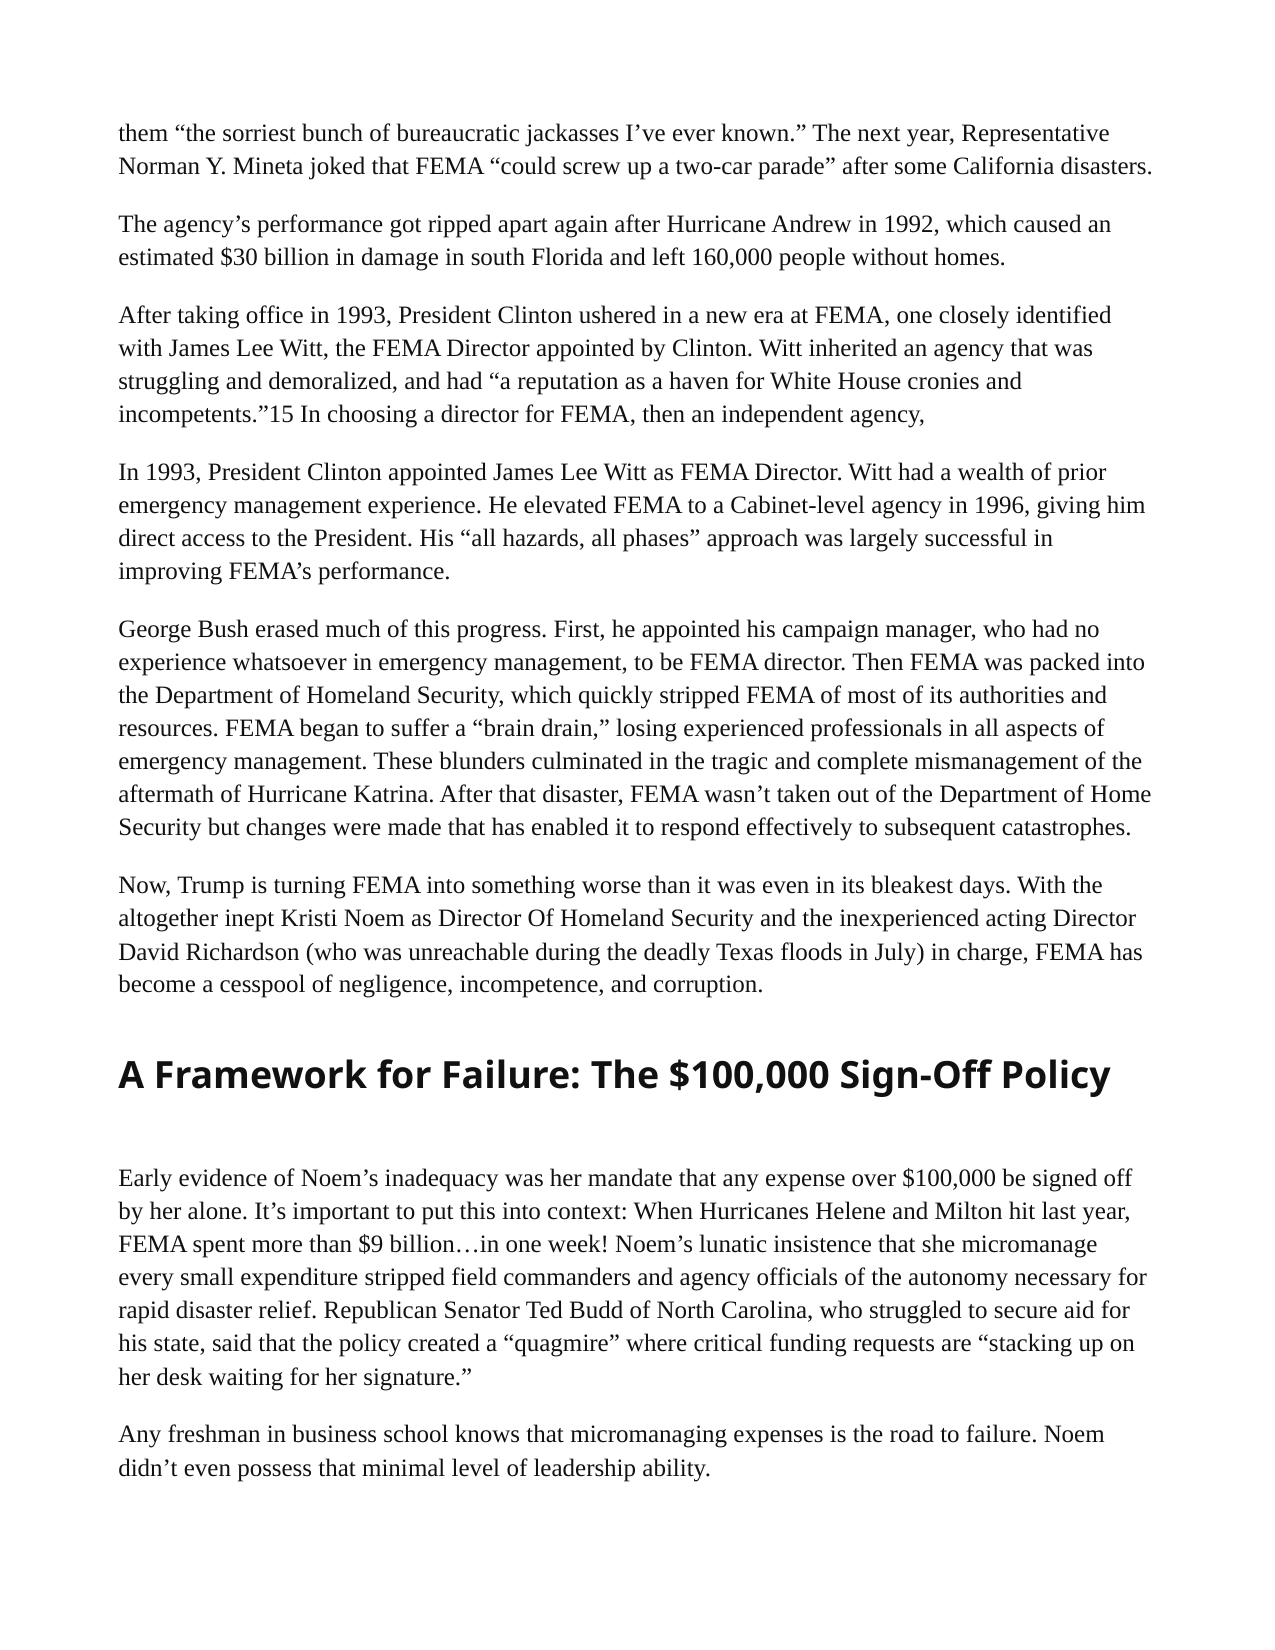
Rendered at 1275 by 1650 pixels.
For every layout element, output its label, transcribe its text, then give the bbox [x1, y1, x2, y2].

text The agency’s performance got ripped apart again after Hurricane Andrew in 1992, which caused an estimated $30 billion in damage in south Florida and left 160,000 people without homes. [118, 209, 1157, 271]
text them “the sorriest bunch of bureaucratic jackasses I’ve ever known.” The next year, Representative Norman Y. Mineta joked that FEMA “could screw up a two-car parade” after some California disasters. [118, 118, 1157, 180]
text Early evidence of Noem’s inadequacy was her mandate that any expense over $100,000 be signed off by her alone. It’s important to put this into context: When Hurricanes Helene and Milton hit last year, FEMA spent more than $9 billion…in one week! Noem’s lunatic insistence that she micromanage every small expenditure stripped field commanders and agency officials of the autonomy necessary for rapid disaster relief. Republican Senator Ted Budd of North Carolina, who struggled to secure aid for his state, said that the policy created a “quagmire” where critical funding requests are “stacking up on her desk waiting for her signature.” [118, 1163, 1157, 1390]
text George Bush erased much of this progress. First, he appointed his campaign manager, who had no experience whatsoever in emergency management, to be FEMA director. Then FEMA was packed into the Department of Homeland Security, which quickly stripped FEMA of most of its authorities and resources. FEMA began to suffer a “brain drain,” losing experienced professionals in all aspects of emergency management. These blunders culminated in the tragic and complete mismanagement of the aftermath of Hurricane Katrina. After that disaster, FEMA wasn’t taken out of the Department of Home Security but changes were made that has enabled it to respond effectively to subsequent catastrophes. [118, 614, 1157, 841]
text Now, Trump is turning FEMA into something worse than it was even in its bleakest days. With the altogether inept Kristi Noem as Director Of Homeland Security and the inexperienced acting Director David Richardson (who was unreachable during the deadly Texas floods in July) in charge, FEMA has become a cesspool of negligence, incompetence, and corruption. [118, 871, 1157, 998]
text After taking office in 1993, President Clinton ushered in a new era at FEMA, one closely identified with James Lee Witt, the FEMA Director appointed by Clinton. Witt inherited an agency that was struggling and demoralized, and had “a reputation as a haven for White House cronies and incompetents.”15 In choosing a director for FEMA, then an independent agency, [118, 300, 1157, 428]
text In 1993, President Clinton appointed James Lee Witt as FEMA Director. Witt had a wealth of prior emergency management experience. He elevated FEMA to a Cabinet-level agency in 1996, giving him direct access to the President. His “all hazards, all phases” approach was largely successful in improving FEMA’s performance. [118, 457, 1157, 585]
subtitle A Framework for Failure: The $100,000 Sign-Off Policy [118, 1048, 1157, 1099]
text Any freshman in business school knows that micromanaging expenses is the road to failure. Noem didn’t even possess that minimal level of leadership ability. [118, 1419, 1157, 1481]
